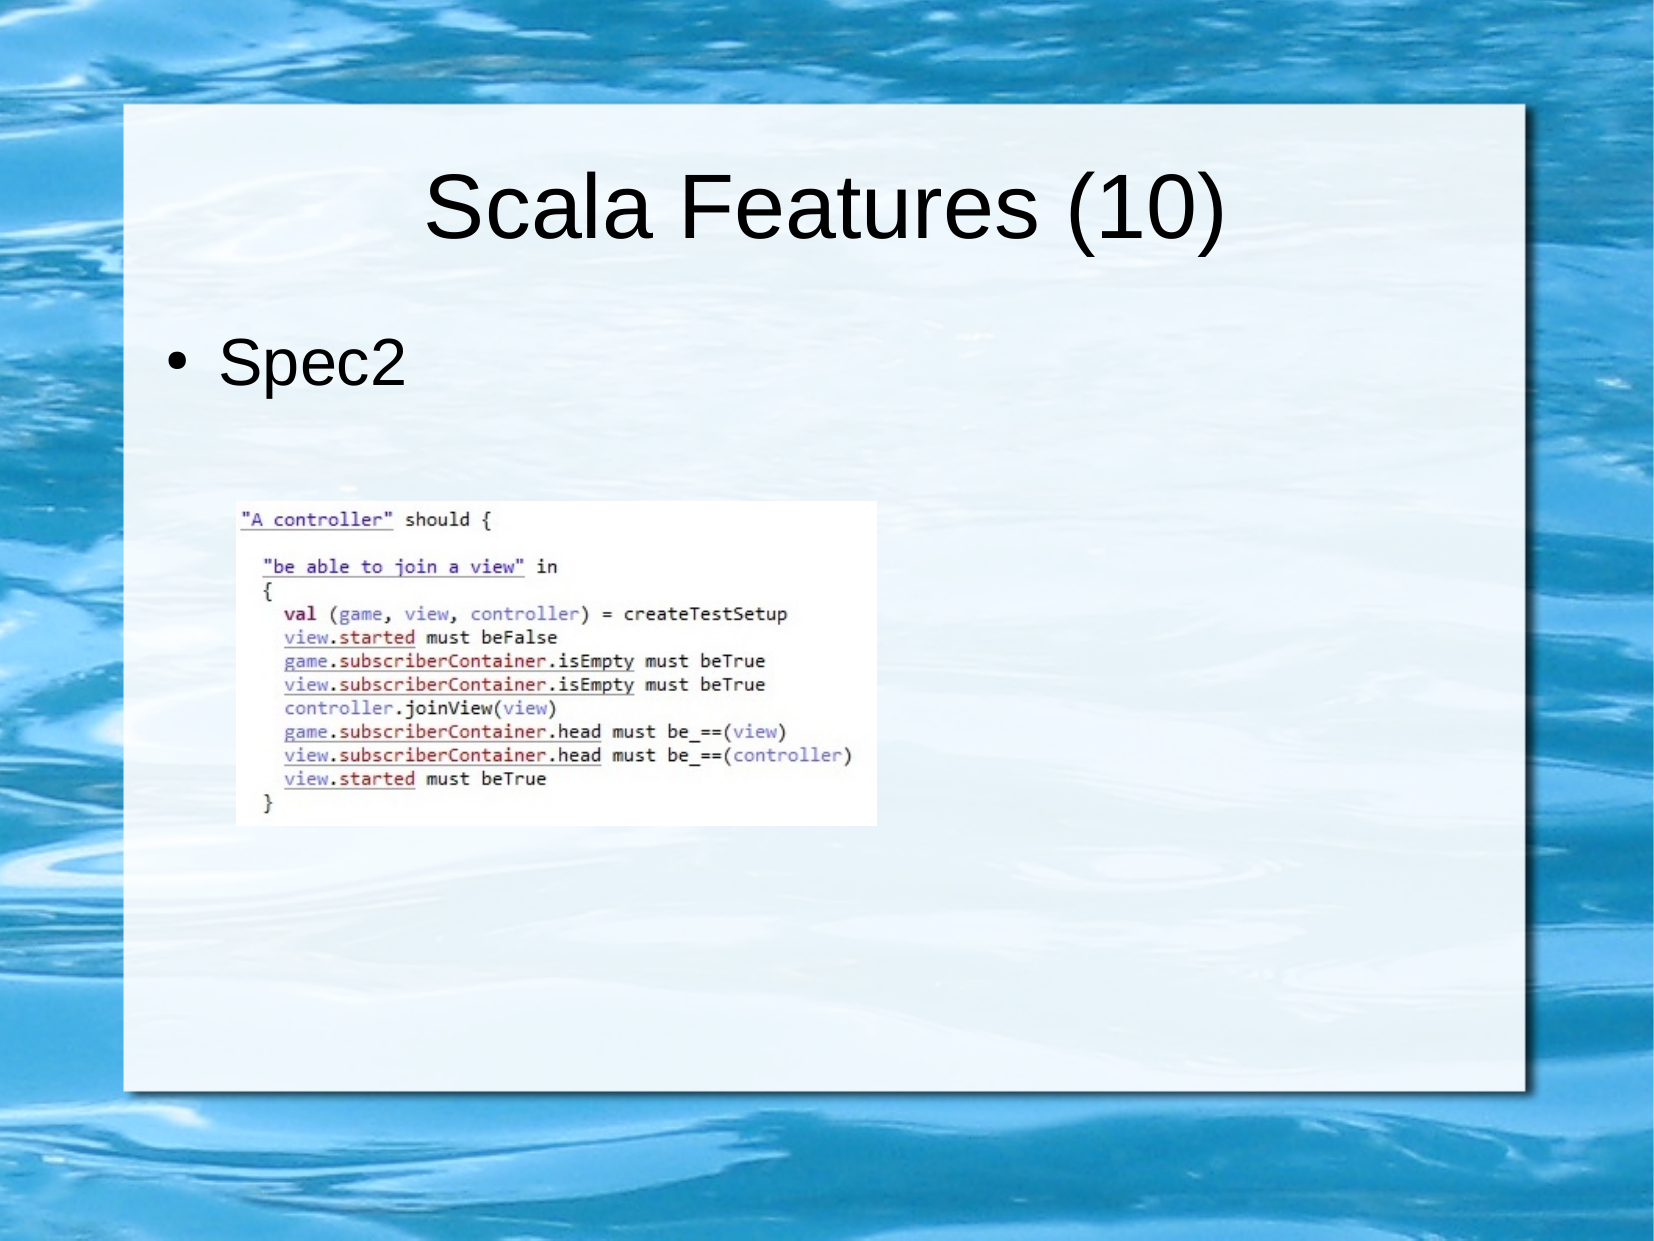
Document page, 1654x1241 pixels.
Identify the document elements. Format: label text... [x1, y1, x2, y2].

picture [0, 0, 1654, 1241]
title Scala Features (10) [147, 118, 1506, 296]
list Spec2 [147, 324, 1506, 1063]
